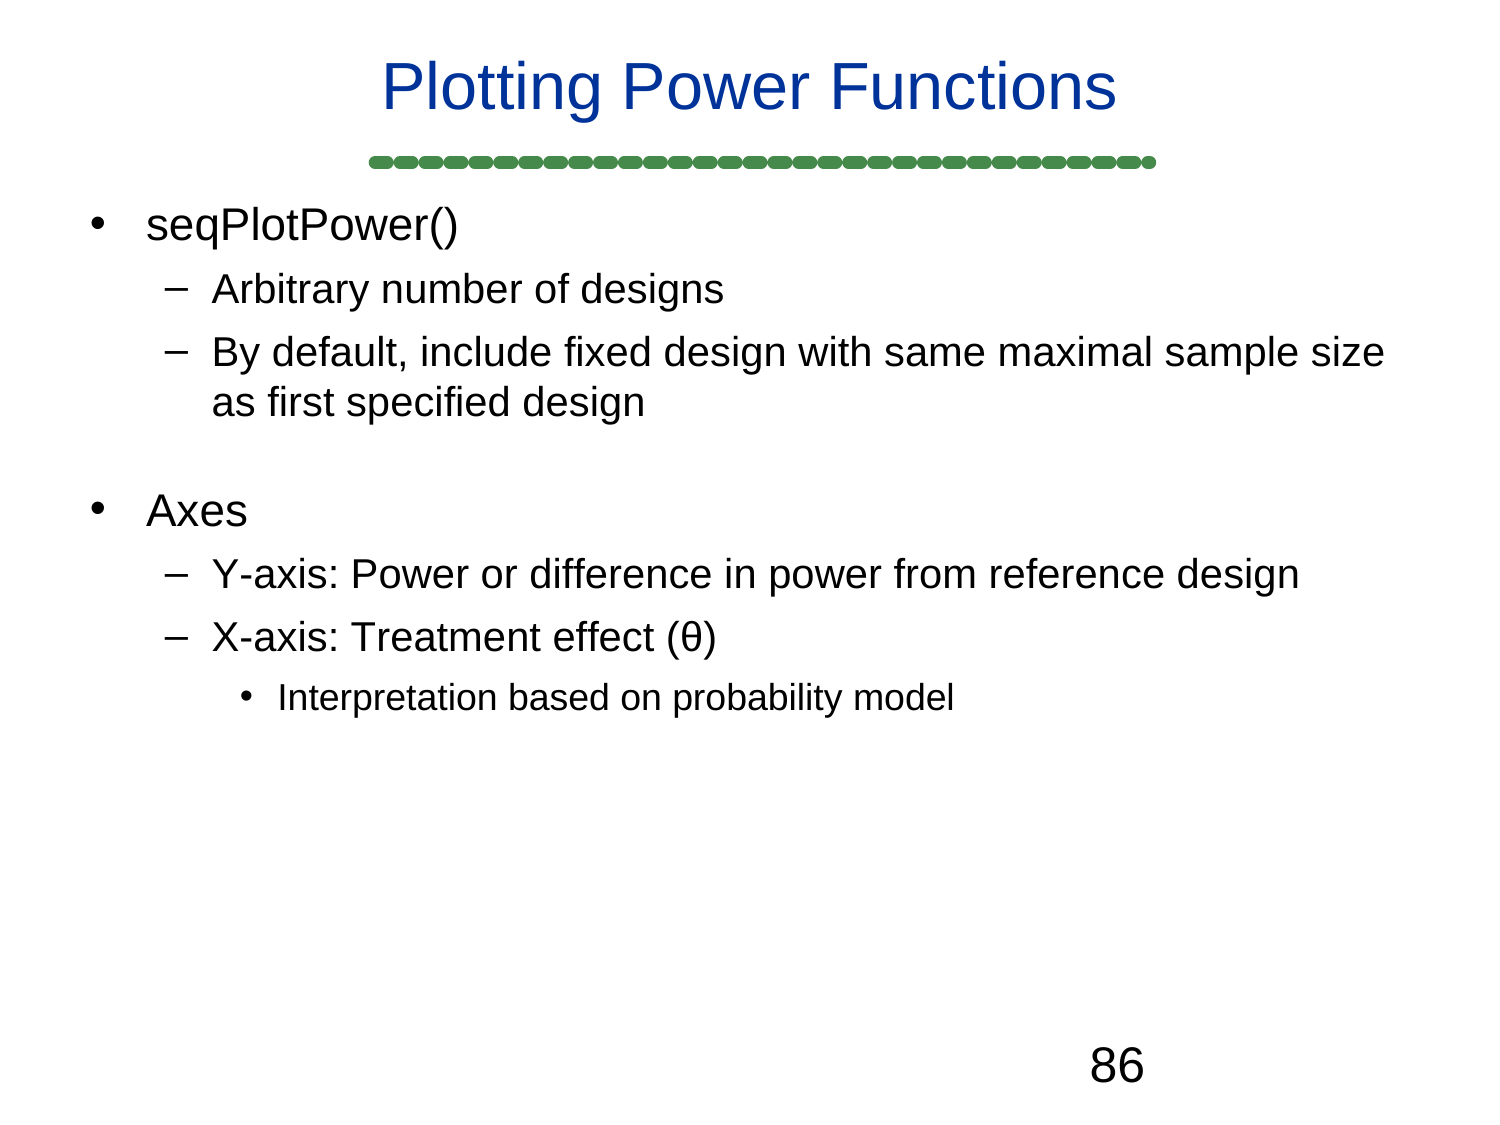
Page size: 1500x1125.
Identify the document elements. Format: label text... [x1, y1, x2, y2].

list seqPlotPower() Arbitrary number of designs By default, include fixed design with same maximal sample size as first specified design Axes Y-axis: Power or difference in power from reference design X-axis: Treatment effect (θ) Interpretation based on probability model [75, 187, 1426, 1050]
title Plotting Power Functions [37, 24, 1463, 141]
